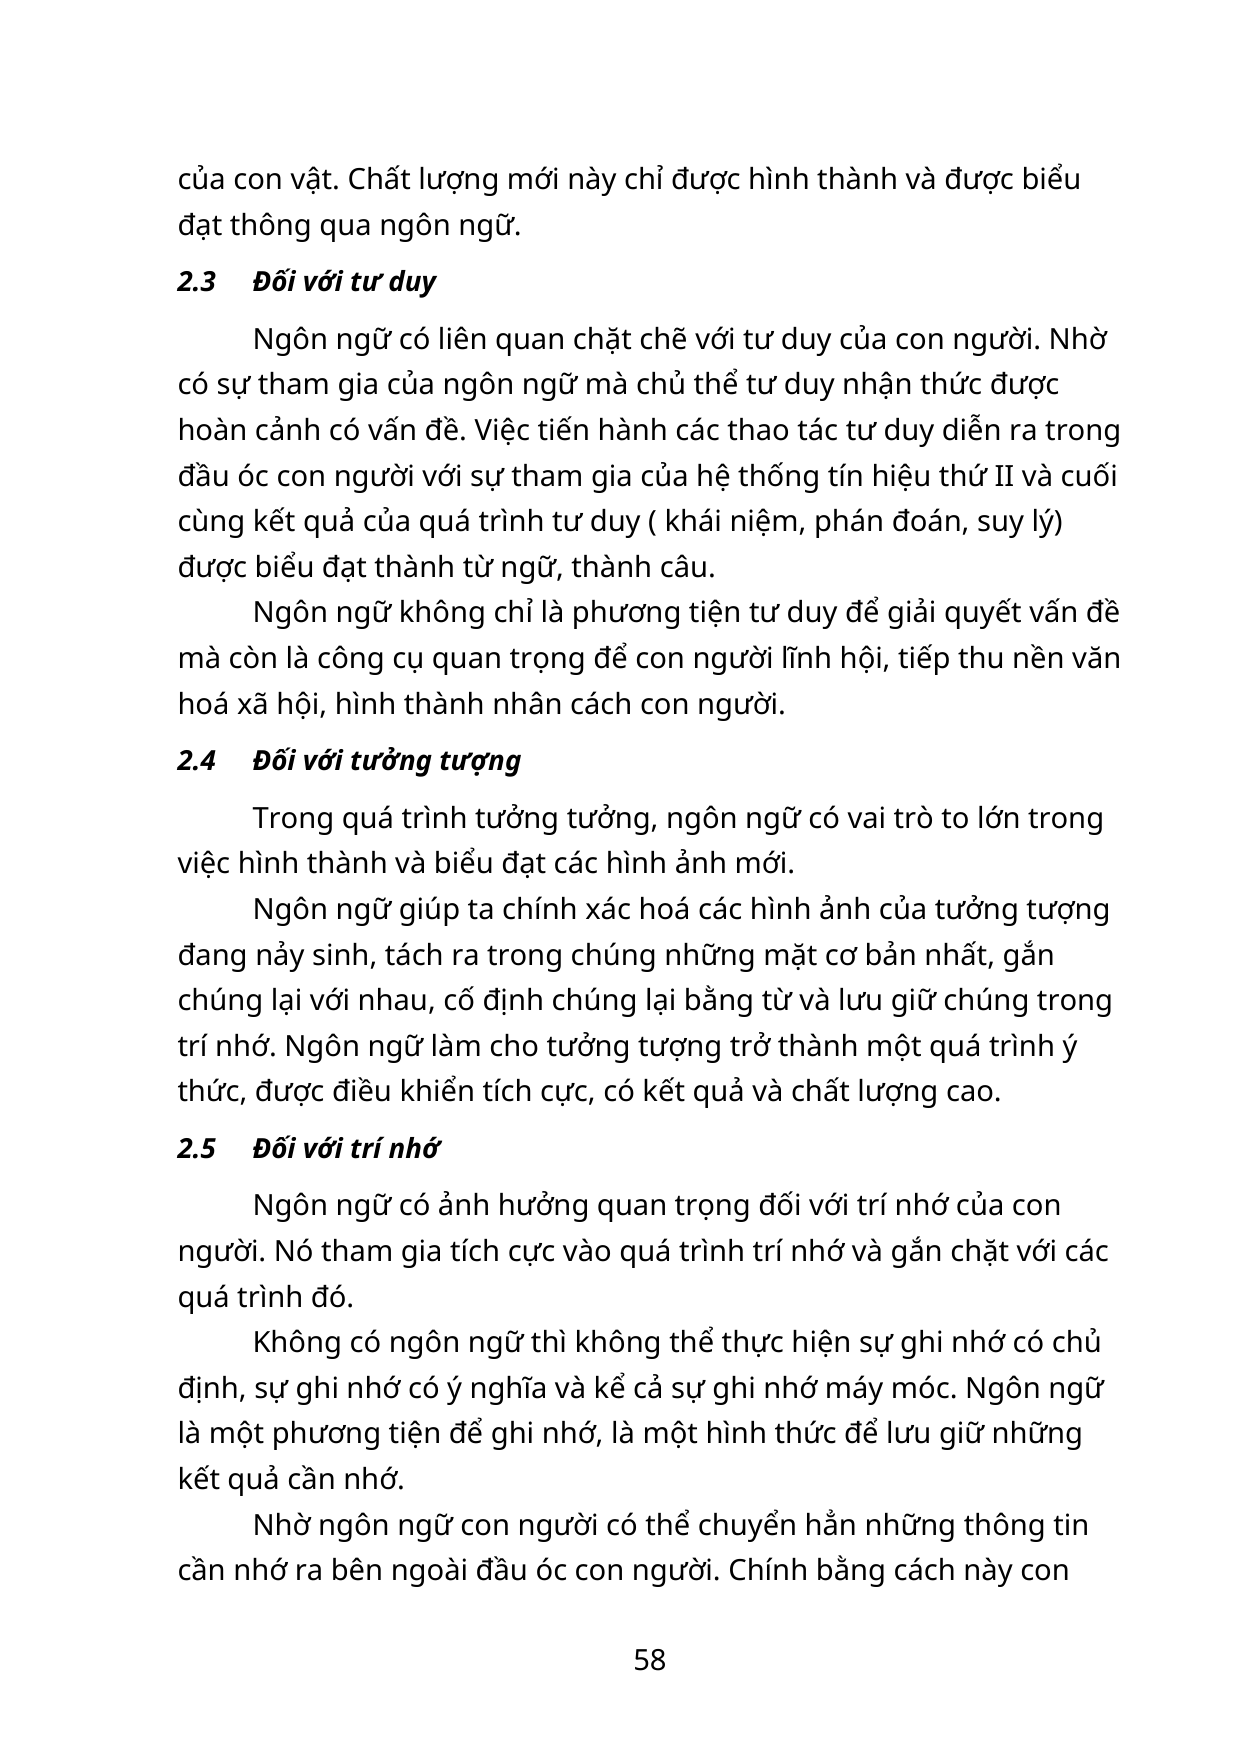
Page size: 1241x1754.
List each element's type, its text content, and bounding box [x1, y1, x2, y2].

text Không có ngôn ngữ thì không thể thực hiện sự ghi nhớ có chủ định, sự ghi nhớ có ý nghĩa và kể cả sự ghi nhớ máy móc. Ngôn ngữ là một phương tiện để ghi nhớ, là một hình thức để lưu giữ những kết quả cần nhớ. [177, 1322, 1122, 1498]
text Ngôn ngữ không chỉ là phương tiện tư duy để giải quyết vấn đề mà còn là công cụ quan trọng để con người lĩnh hội, tiếp thu nền văn hoá xã hội, hình thành nhân cách con người. [177, 592, 1122, 723]
text Ngôn ngữ giúp ta chính xác hoá các hình ảnh của tưởng tượng đang nảy sinh, tách ra trong chúng những mặt cơ bản nhất, gắn chúng lại với nhau, cố định chúng lại bằng từ và lưu giữ chúng trong trí nhớ. Ngôn ngữ làm cho tưởng tượng trở thành một quá trình ý thức, được điều khiển tích cực, có kết quả và chất lượng cao. [177, 888, 1122, 1110]
subtitle Đối với tưởng tượng [177, 741, 1122, 779]
text Ngôn ngữ có liên quan chặt chẽ với tư duy của con người. Nhờ có sự tham gia của ngôn ngữ mà chủ thể tư duy nhận thức được hoàn cảnh có vấn đề. Việc tiến hành các thao tác tư duy diễn ra trong đầu óc con người với sự tham gia của hệ thống tín hiệu thứ II và cuối cùng kết quả của quá trình tư duy ( khái niệm, phán đoán, suy lý) được biểu đạt thành từ ngữ, thành câu. [177, 318, 1122, 586]
text Ngôn ngữ có ảnh hưởng quan trọng đối với trí nhớ của con người. Nó tham gia tích cực vào quá trình trí nhớ và gắn chặt với các quá trình đó. [177, 1185, 1122, 1316]
subtitle Đối với tư duy [177, 262, 1122, 300]
text Trong quá trình tưởng tưởng, ngôn ngữ có vai trò to lớn trong việc hình thành và biểu đạt các hình ảnh mới. [177, 797, 1122, 882]
text Nhờ ngôn ngữ con người có thể chuyển hẳn những thông tin cần nhớ ra bên ngoài đầu óc con người. Chính bằng cách này con [177, 1504, 1122, 1589]
text của con vật. Chất lượng mới này chỉ được hình thành và được biểu đạt thông qua ngôn ngữ. [177, 158, 1122, 244]
subtitle Đối với trí nhớ [177, 1129, 1122, 1167]
